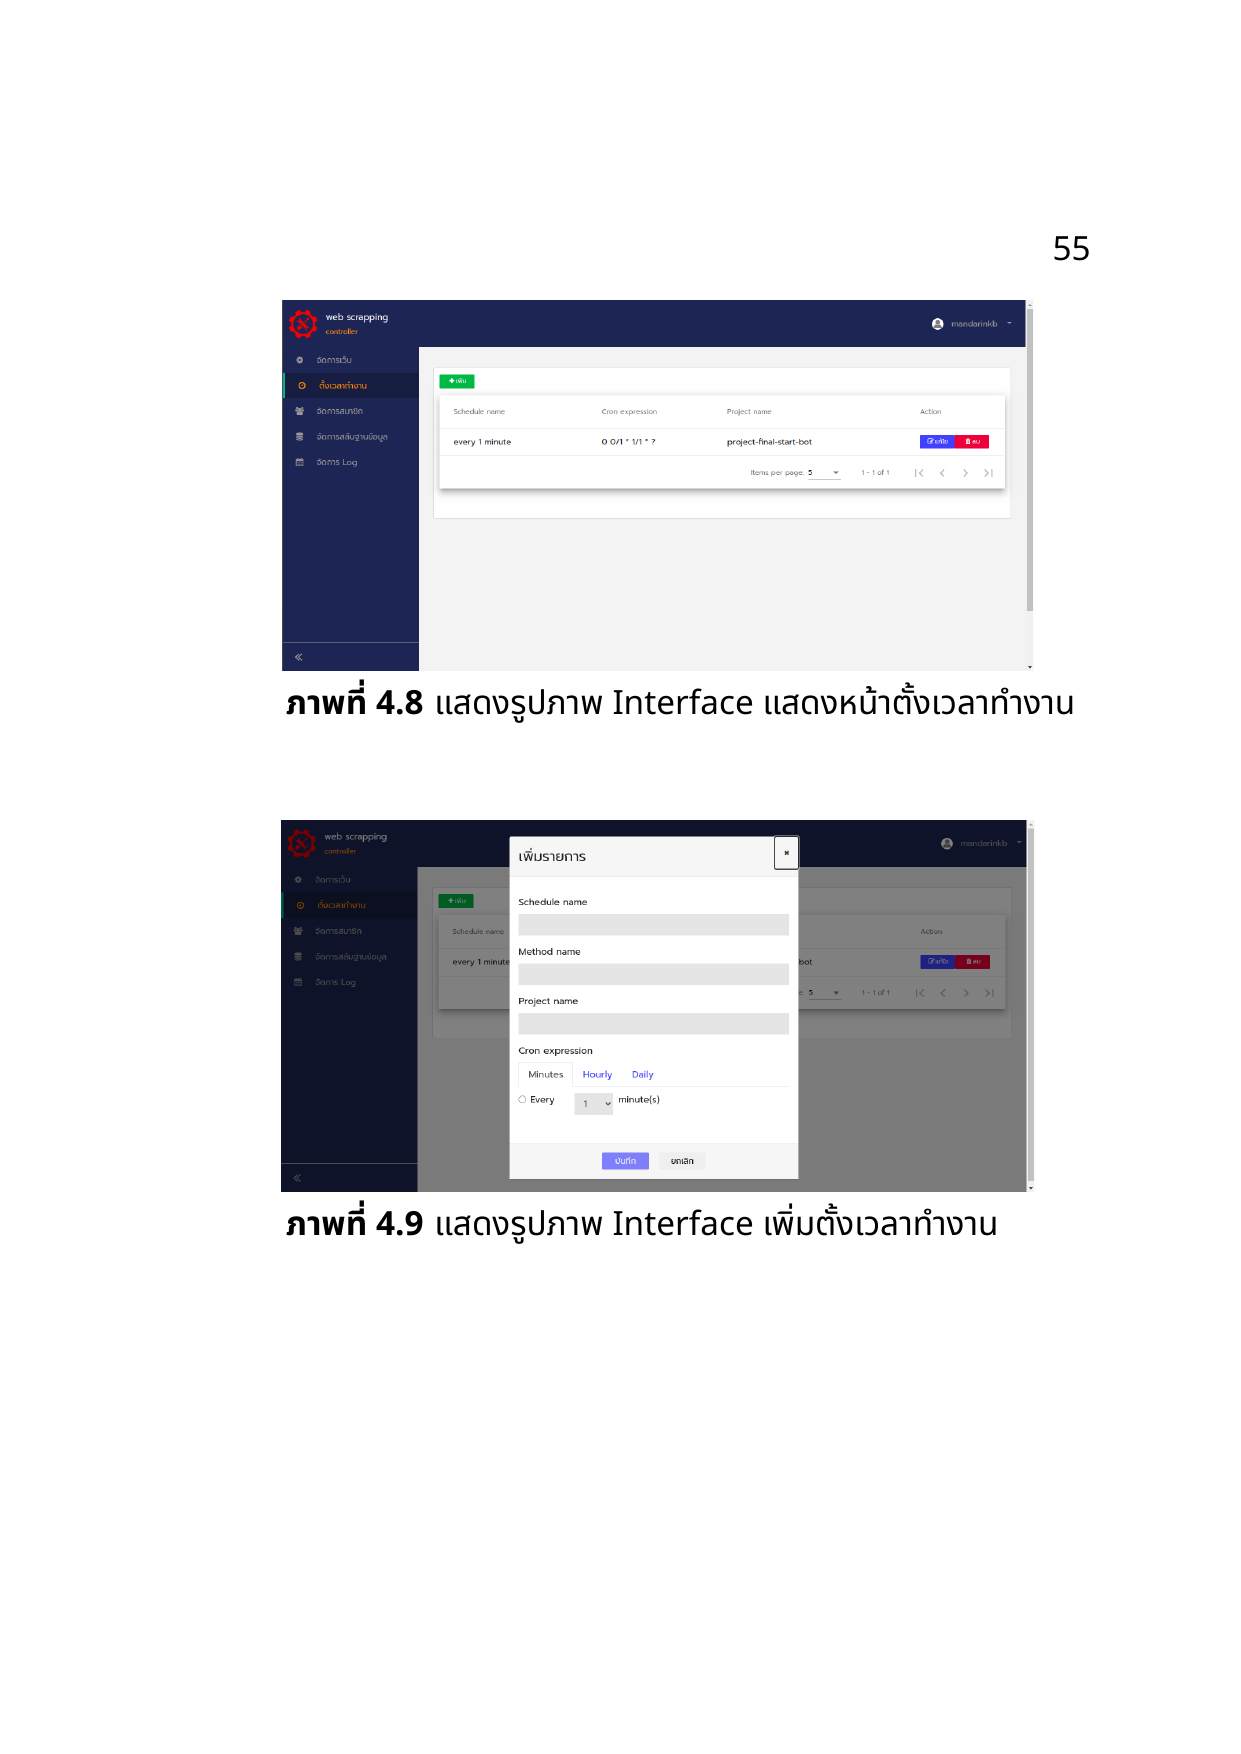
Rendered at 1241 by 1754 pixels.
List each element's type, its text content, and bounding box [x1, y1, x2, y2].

text ภาพที่ 4.9 แสดงรูปภาพ Interface เพิ่มตั้งเวลาทำงาน [225, 1192, 1091, 1251]
picture [281, 820, 1035, 1192]
picture [282, 300, 1034, 671]
text ภาพที่ 4.8 แสดงรูปภาพ Interface แสดงหน้าตั้งเวลาทำงาน [225, 671, 1091, 730]
